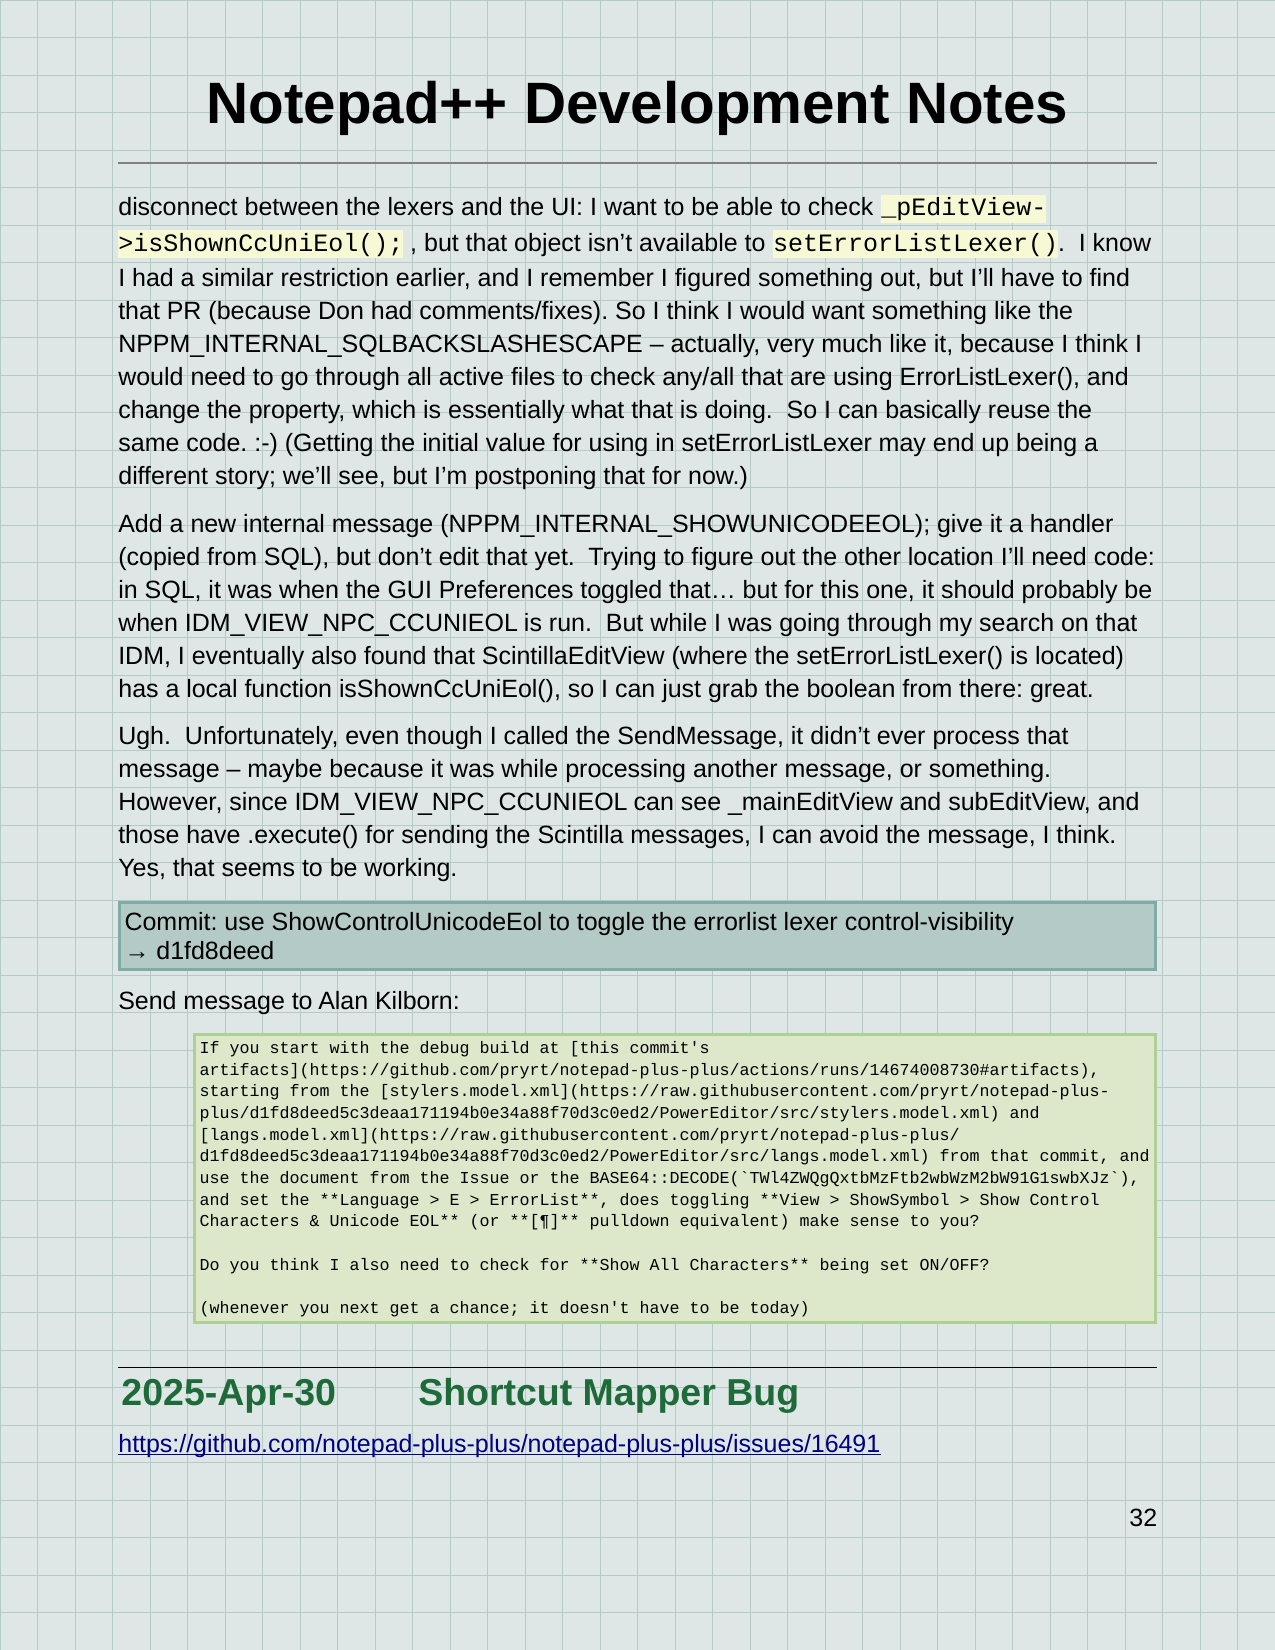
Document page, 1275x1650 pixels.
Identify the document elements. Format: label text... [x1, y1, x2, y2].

text https://github.com/notepad-plus-plus/notepad-plus-plus/issues/16491 [118, 1429, 1157, 1458]
text Commit: use ShowControlUnicodeEol to toggle the errorlist lexer control-visibility → d1fd8deed [121, 904, 1154, 968]
text Do you think I also need to check for **Show All Characters** being set ON/OFF? [196, 1250, 1154, 1272]
text If you start with the debug build at [this commit's artifacts](https://github.com/pryrt/notepad-plus-plus/actions/runs/14674008730#artifacts), starting from the [stylers.model.xml](https://raw.githubusercontent.com/pryrt/notepad-plus-plus/d1fd8deed5c3deaa171194b0e34a88f70d3c0ed2/PowerEditor/src/stylers.model.xml) and [langs.model.xml](https://raw.githubusercontent.com/pryrt/notepad-plus-plus/d1fd8deed5c3deaa171194b0e34a88f70d3c0ed2/PowerEditor/src/langs.model.xml) from that commit, and use the document from the Issue or the BASE64::DECODE(`TWl4ZWQgQxtbMzFtb2wbWzM2bW91G1swbXJz`), and set the **Language > E > ErrorList**, does toggling **View > ShowSymbol > Show Control Characters & Unicode EOL** (or **[¶]** pulldown equivalent) make sense to you? [196, 1036, 1154, 1228]
text Ugh. Unfortunately, even though I called the SendMessage, it didn’t ever process that message – maybe because it was while processing another message, or something. However, since IDM_VIEW_NPC_CCUNIEOL can see _mainEditView and subEditView, and those have .execute() for sending the Scintilla messages, I can avoid the message, I think. Yes, that seems to be working. [118, 721, 1157, 882]
text disconnect between the lexers and the UI: I want to be able to check _pEditView->isShownCcUniEol(); , but that object isn’t available to setErrorListLexer(). I know I had a similar restriction earlier, and I remember I figured something out, but I’ll have to find that PR (because Don had comments/fixes). So I think I would want something like the NPPM_INTERNAL_SQLBACKSLASHESCAPE – actually, very much like it, because I think I would need to go through all active files to check any/all that are using ErrorListLexer(), and change the property, which is essentially what that is doing. So I can basically reuse the same code. :-) (Getting the initial value for using in setErrorListLexer may end up being a different story; we’ll see, but I’m postponing that for now.) [118, 192, 1157, 490]
text Add a new internal message (NPPM_INTERNAL_SHOWUNICODEEOL); give it a handler (copied from SQL), but don’t edit that yet. Trying to figure out the other location I’ll need code: in SQL, it was when the GUI Preferences toggled that… but for this one, it should probably be when IDM_VIEW_NPC_CCUNIEOL is run. But while I was going through my search on that IDM, I eventually also found that ScintillaEditView (where the setErrorListLexer() is located) has a local function isShownCcUniEol(), so I can just grab the boolean from there: great. [118, 508, 1157, 702]
text (whenever you next get a chance; it doesn't have to be today) [196, 1293, 1154, 1321]
text Send message to Alan Kilborn: [118, 986, 1157, 1014]
subtitle 2025-Apr-30 Shortcut Mapper Bug [118, 1368, 1157, 1417]
